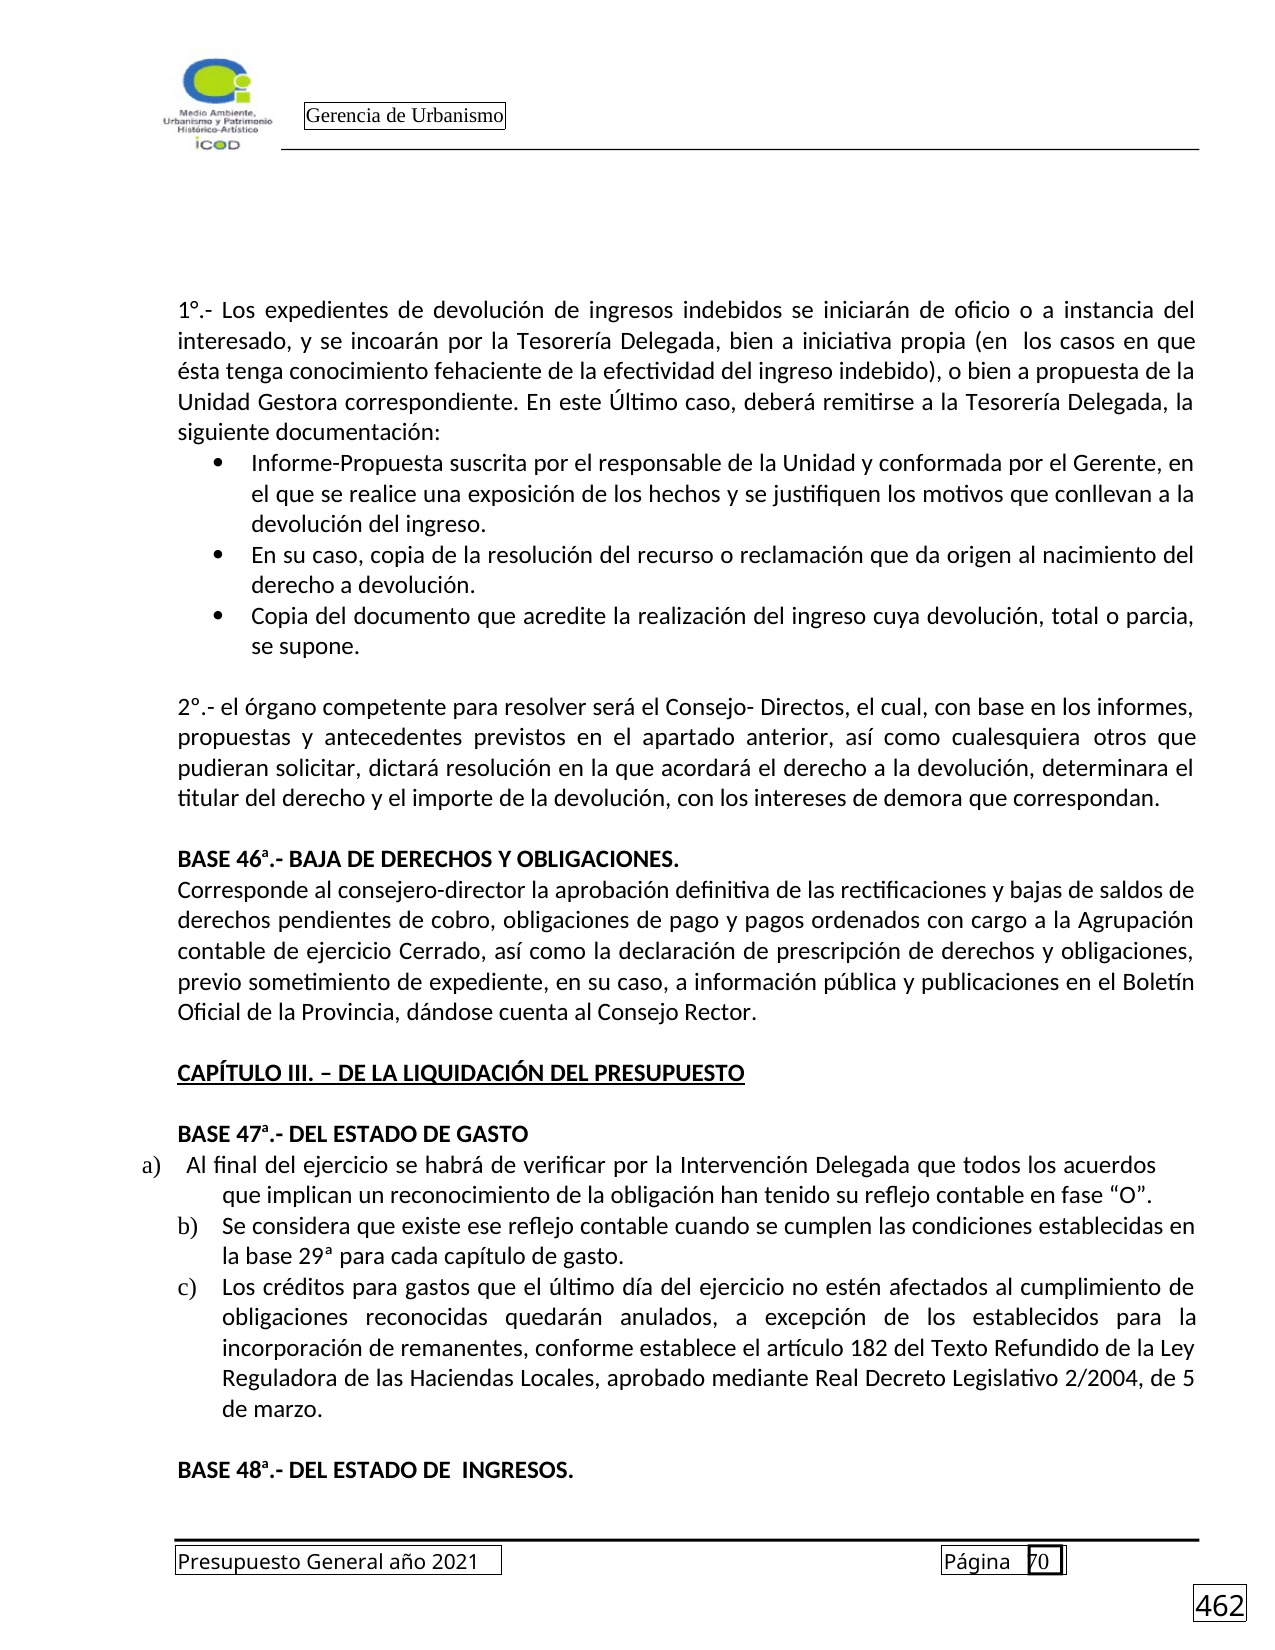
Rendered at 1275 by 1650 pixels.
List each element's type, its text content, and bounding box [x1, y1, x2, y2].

list En su caso, copia de la resolución del recurso o reclamación que da origen al nacimiento del derecho a devolución. [213, 539, 1196, 600]
picture [153, 46, 281, 170]
text que implican un reconocimiento de la obligación han tenido su reflejo contable en fase “O”. [142, 1179, 1233, 1210]
text 2º.- el órgano competente para resolver será el Consejo- Directos, el cual, con base en los informes, propuestas y antecedentes previstos en el apartado anterior, así como cualesquiera otros que pudieran solicitar, dictará resolución en la que acordará el derecho a la devolución, determinara el titular del derecho y el importe de la devolución, con los intereses de demora que correspondan. [177, 691, 1196, 813]
list Copia del documento que acredite la realización del ingreso cuya devolución, total o parcia, se supone. [213, 600, 1196, 661]
list Los créditos para gastos que el último día del ejercicio no estén afectados al cumplimiento de obligaciones reconocidas quedarán anulados, a excepción de los establecidos para la incorporación de remanentes, conforme establece el artículo 182 del Texto Refundido de la Ley Reguladora de las Haciendas Locales, aprobado mediante Real Decreto Legislativo 2/2004, de 5 de marzo. [177, 1271, 1197, 1423]
subtitle CAPÍTULO III. – DE LA LIQUIDACIÓN DEL PRESUPUESTO [177, 1057, 1256, 1088]
text Corresponde al consejero-director la aprobación definitiva de las rectificaciones y bajas de saldos de derechos pendientes de cobro, obligaciones de pago y pagos ordenados con cargo a la Agrupación contable de ejercicio Cerrado, así como la declaración de prescripción de derechos y obligaciones, previo sometimiento de expediente, en su caso, a información pública y publicaciones en el Boletín Oficial de la Provincia, dándose cuenta al Consejo Rector. [177, 874, 1196, 1027]
subtitle BASE 46a.- BAJA DE DERECHOS Y OBLIGACIONES. [177, 843, 1256, 874]
subtitle BASE 48a.- DEL ESTADO DE INGRESOS. [177, 1454, 1256, 1484]
list Se considera que existe ese reflejo contable cuando se cumplen las condiciones establecidas en la base 29ª para cada capítulo de gasto. [177, 1210, 1196, 1271]
list Informe-Propuesta suscrita por el responsable de la Unidad y conformada por el Gerente, en el que se realice una exposición de los hechos y se justifiquen los motivos que conllevan a la devolución del ingreso. [213, 447, 1196, 539]
text BASE 47a.- DEL ESTADO DE GASTO [177, 1118, 1256, 1149]
list Al final del ejercicio se habrá de verificar por la Intervención Delegada que todos los acuerdos [142, 1149, 1232, 1179]
text 1°.- Los expedientes de devolución de ingresos indebidos se iniciarán de oficio o a instancia del interesado, y se incoarán por la Tesorería Delegada, bien a iniciativa propia (en los casos en que ésta tenga conocimiento fehaciente de la efectividad del ingreso indebido), o bien a propuesta de la Unidad Gestora correspondiente. En este Último caso, deberá remitirse a la Tesorería Delegada, la siguiente documentación: [177, 294, 1196, 447]
